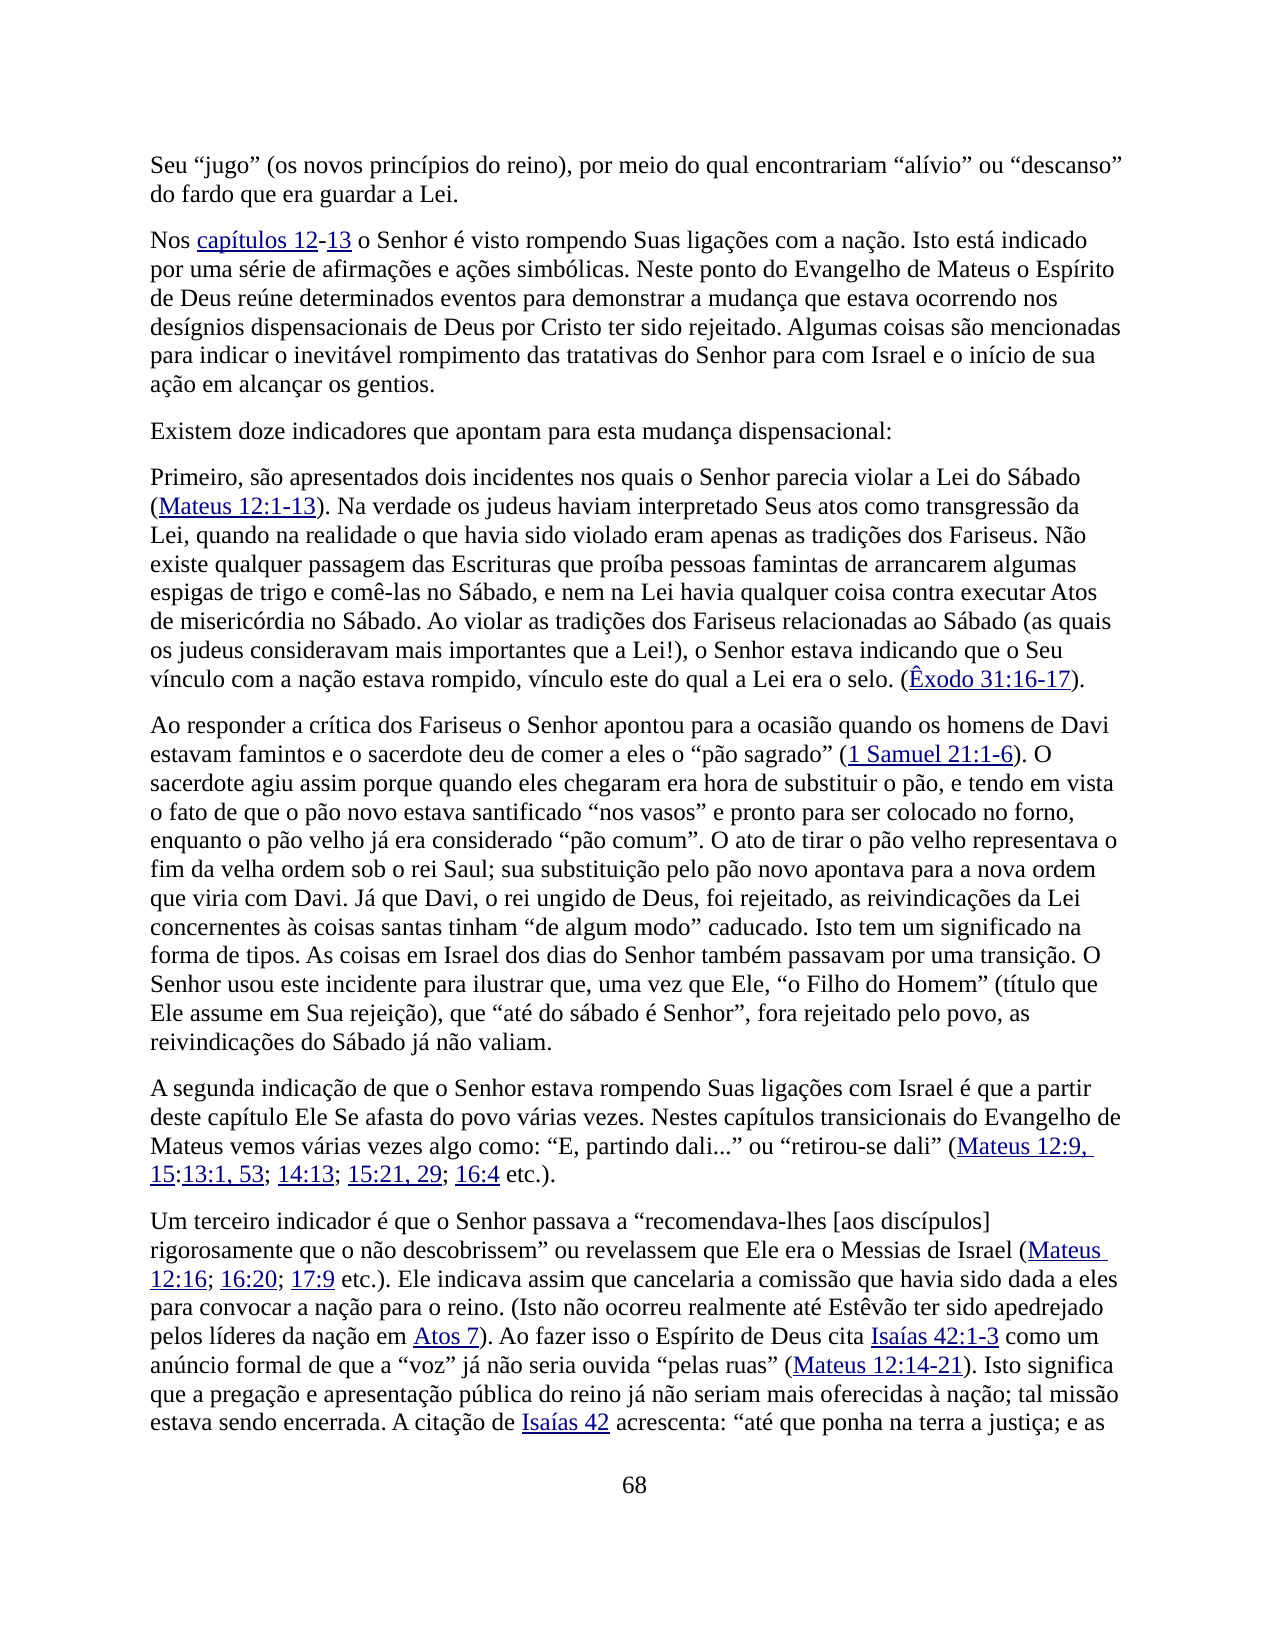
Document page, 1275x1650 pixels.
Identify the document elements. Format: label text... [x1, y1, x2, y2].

text Um terceiro indicador é que o Senhor passava a “recomendava-lhes [aos discípulos] rigorosamente que o não descobrissem” ou revelassem que Ele era o Messias de Israel (Mateus 12:16; 16:20; 17:9 etc.). Ele indicava assim que cancelaria a comissão que havia sido dada a eles para convocar a nação para o reino. (Isto não ocorreu realmente até Estêvão ter sido apedrejado pelos líderes da nação em Atos 7). Ao fazer isso o Espírito de Deus cita Isaías 42:1-3 como um anúncio formal de que a “voz” já não seria ouvida “pelas ruas” (Mateus 12:14-21). Isto significa que a pregação e apresentação pública do reino já não seriam mais oferecidas à nação; tal missão estava sendo encerrada. A citação de Isaías 42 acrescenta: “até que ponha na terra a justiça; e as [150, 1206, 1125, 1436]
text Nos capítulos 12-13 o Senhor é visto rompendo Suas ligações com a nação. Isto está indicado por uma série de afirmações e ações simbólicas. Neste ponto do Evangelho de Mateus o Espírito de Deus reúne determinados eventos para demonstrar a mudança que estava ocorrendo nos desígnios dispensacionais de Deus por Cristo ter sido rejeitado. Algumas coisas são mencionadas para indicar o inevitável rompimento das tratativas do Senhor para com Israel e o início de sua ação em alcançar os gentios. [150, 225, 1125, 398]
text Ao responder a crítica dos Fariseus o Senhor apontou para a ocasião quando os homens de Davi estavam famintos e o sacerdote deu de comer a eles o “pão sagrado” (1 Samuel 21:1-6). O sacerdote agiu assim porque quando eles chegaram era hora de substituir o pão, e tendo em vista o fato de que o pão novo estava santificado “nos vasos” e pronto para ser colocado no forno, enquanto o pão velho já era considerado “pão comum”. O ato de tirar o pão velho representava o fim da velha ordem sob o rei Saul; sua substituição pelo pão novo apontava para a nova ordem que viria com Davi. Já que Davi, o rei ungido de Deus, foi rejeitado, as reivindicações da Lei concernentes às coisas santas tinham “de algum modo” caducado. Isto tem um significado na forma de tipos. As coisas em Israel dos dias do Senhor também passavam por uma transição. O Senhor usou este incidente para ilustrar que, uma vez que Ele, “o Filho do Homem” (título que Ele assume em Sua rejeição), que “até do sábado é Senhor”, fora rejeitado pelo povo, as reivindicações do Sábado já não valiam. [150, 710, 1125, 1055]
text Existem doze indicadores que apontam para esta mudança dispensacional: [150, 416, 1125, 444]
text A segunda indicação de que o Senhor estava rompendo Suas ligações com Israel é que a partir deste capítulo Ele Se afasta do povo várias vezes. Nestes capítulos transicionais do Evangelho de Mateus vemos várias vezes algo como: “E, partindo dali...” ou “retirou-se dali” (Mateus 12:9, 15:13:1, 53; 14:13; 15:21, 29; 16:4 etc.). [150, 1073, 1125, 1188]
text Seu “jugo” (os novos princípios do reino), por meio do qual encontrariam “alívio” ou “descanso” do fardo que era guardar a Lei. [150, 150, 1125, 207]
text Primeiro, são apresentados dois incidentes nos quais o Senhor parecia violar a Lei do Sábado (Mateus 12:1-13). Na verdade os judeus haviam interpretado Seus atos como transgressão da Lei, quando na realidade o que havia sido violado eram apenas as tradições dos Fariseus. Não existe qualquer passagem das Escrituras que proíba pessoas famintas de arrancarem algumas espigas de trigo e comê-las no Sábado, e nem na Lei havia qualquer coisa contra executar Atos de misericórdia no Sábado. Ao violar as tradições dos Fariseus relacionadas ao Sábado (as quais os judeus consideravam mais importantes que a Lei!), o Senhor estava indicando que o Seu vínculo com a nação estava rompido, vínculo este do qual a Lei era o selo. (Êxodo 31:16-17). [150, 462, 1125, 692]
